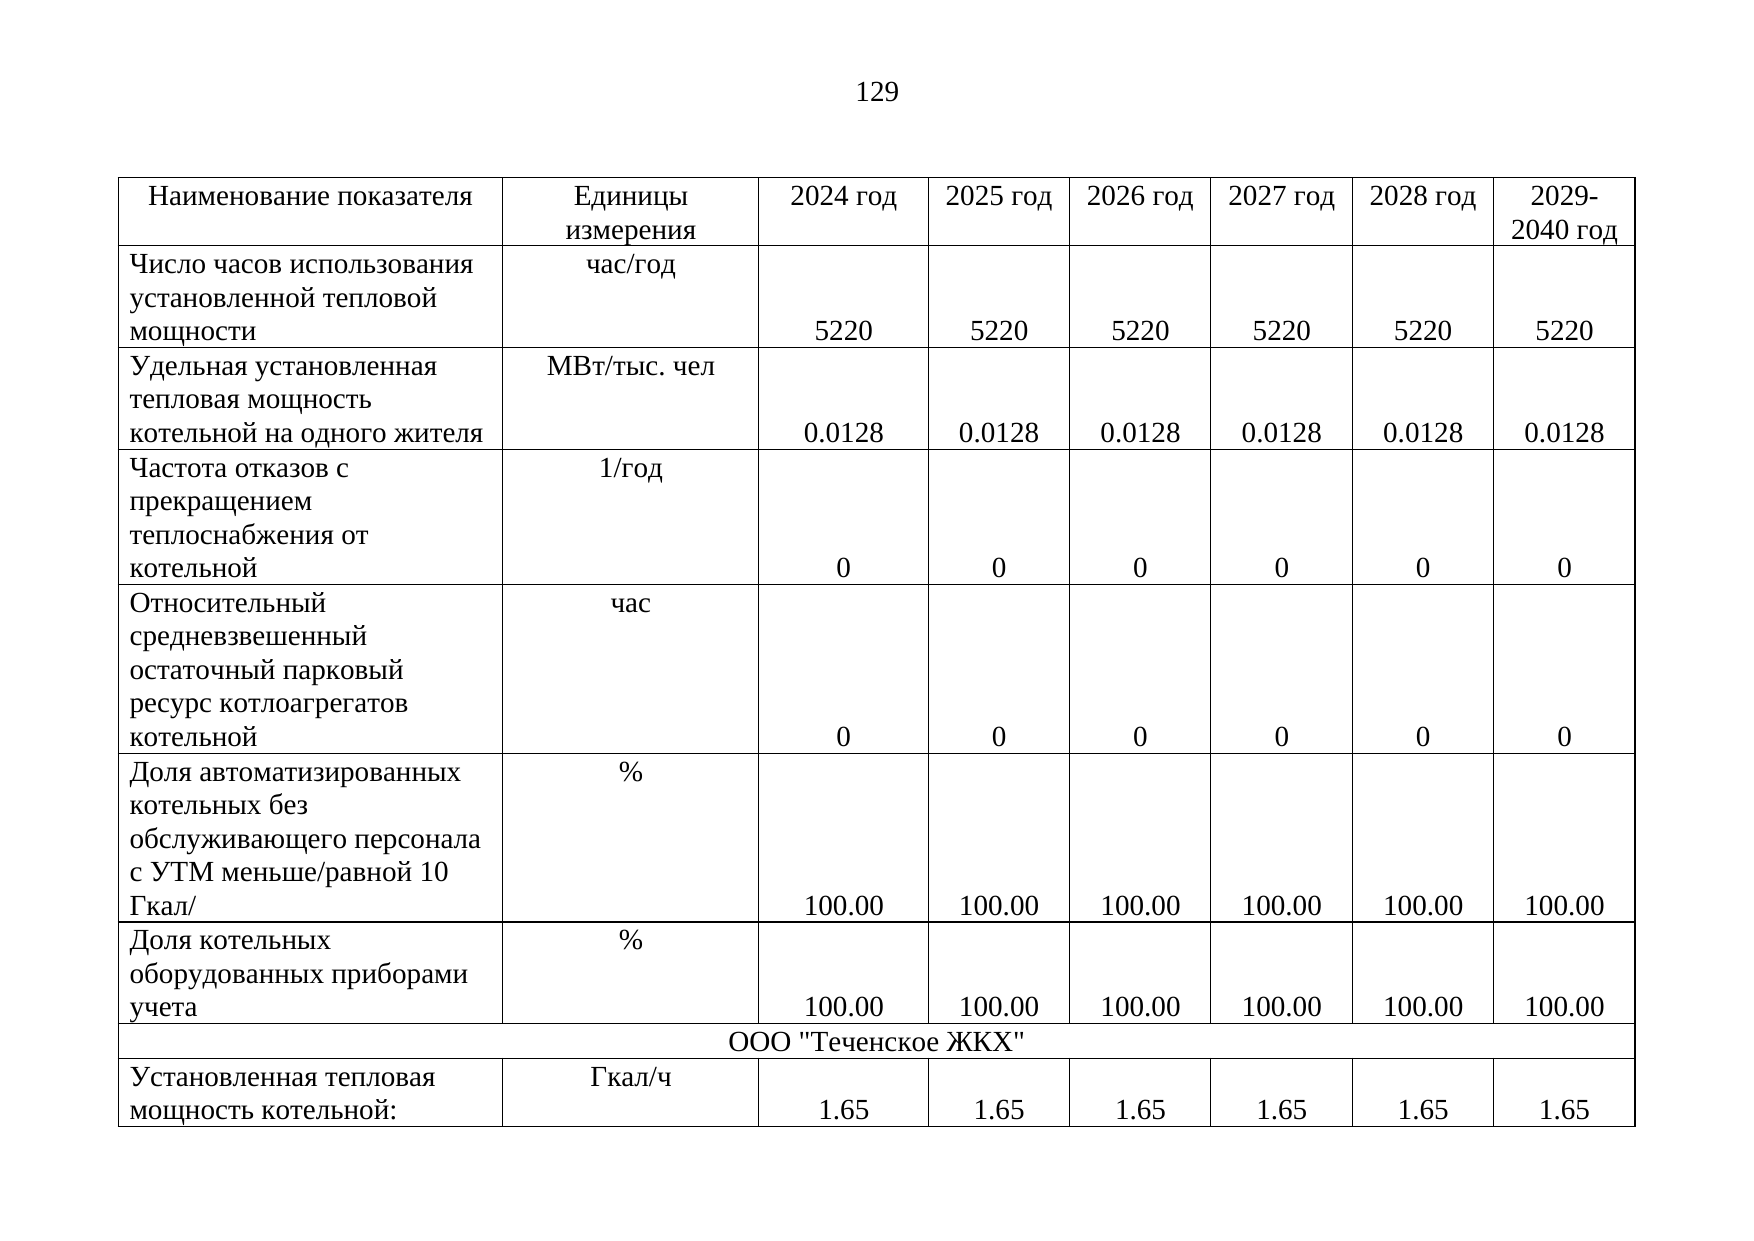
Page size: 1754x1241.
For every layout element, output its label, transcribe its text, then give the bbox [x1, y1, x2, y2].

table_cell 0 [759, 585, 928, 753]
table_header 2024 год [759, 178, 928, 245]
table_cell 0 [929, 450, 1069, 584]
table_cell 0.0128 [759, 348, 928, 449]
table_cell 100.00 [759, 754, 928, 921]
table_header 2028 год [1353, 178, 1493, 245]
table_cell 1/год [503, 450, 758, 584]
table_cell % [503, 754, 758, 921]
table_cell 0 [1211, 450, 1352, 584]
table_cell 0 [1211, 585, 1352, 753]
table_cell 0 [1070, 450, 1210, 584]
table_cell 100.00 [929, 754, 1069, 921]
table_cell 0 [1353, 450, 1493, 584]
table_cell 100.00 [1353, 754, 1493, 921]
table_cell 0 [1494, 450, 1634, 584]
table_cell Число часов использования установленной тепловой мощности [119, 246, 502, 347]
table_cell Доля котельных оборудованных приборами учета [119, 923, 502, 1023]
table_cell 5220 [1353, 246, 1493, 347]
table_cell 1.65 [759, 1059, 928, 1126]
table_cell 100.00 [1211, 754, 1352, 921]
table_cell 5220 [1070, 246, 1210, 347]
table_cell 0.0128 [929, 348, 1069, 449]
table_cell Установленная тепловая мощность котельной: [119, 1059, 502, 1126]
table_header 2029-2040 год [1494, 178, 1634, 245]
table_cell 0 [1353, 585, 1493, 753]
table_cell 1.65 [1494, 1059, 1634, 1126]
table_cell 1.65 [929, 1059, 1069, 1126]
table_cell 5220 [929, 246, 1069, 347]
table_cell 0 [1070, 585, 1210, 753]
table_cell Удельная установленная тепловая мощность котельной на одного жителя [119, 348, 502, 449]
table_cell 100.00 [1070, 923, 1210, 1023]
table_header 2026 год [1070, 178, 1210, 245]
table_cell 100.00 [1211, 923, 1352, 1023]
table_cell 1.65 [1070, 1059, 1210, 1126]
table_header Единицы измерения [503, 178, 758, 245]
table_cell час [503, 585, 758, 753]
table_cell час/год [503, 246, 758, 347]
table_header 2027 год [1211, 178, 1352, 245]
table_cell 100.00 [1494, 923, 1634, 1023]
table_cell 0 [929, 585, 1069, 753]
table_cell 0.0128 [1353, 348, 1493, 449]
table_cell 100.00 [759, 923, 928, 1023]
table_cell Доля автоматизированных котельных без обслуживающего персонала с УТМ меньше/равной 10 Гкал/ [119, 754, 502, 921]
table_cell 0 [1494, 585, 1634, 753]
table_cell ООО "Теченское ЖКХ" [119, 1024, 1634, 1058]
table_cell МВт/тыс. чел [503, 348, 758, 449]
table_cell % [503, 923, 758, 1023]
table_cell 1.65 [1211, 1059, 1352, 1126]
table_cell 0.0128 [1070, 348, 1210, 449]
table_cell 100.00 [1494, 754, 1634, 921]
table_cell 0.0128 [1494, 348, 1634, 449]
table_cell Гкал/ч [503, 1059, 758, 1126]
table_cell Частота отказов с прекращением теплоснабжения от котельной [119, 450, 502, 584]
table_cell 100.00 [1070, 754, 1210, 921]
table_cell 5220 [1211, 246, 1352, 347]
table_cell 5220 [759, 246, 928, 347]
table_header Наименование показателя [119, 178, 502, 245]
table_cell 5220 [1494, 246, 1634, 347]
table_cell 100.00 [1353, 923, 1493, 1023]
table_cell 0.0128 [1211, 348, 1352, 449]
table_cell 0 [759, 450, 928, 584]
table_cell 100.00 [929, 923, 1069, 1023]
table_cell 1.65 [1353, 1059, 1493, 1126]
table_cell Относительный средневзвешенный остаточный парковый ресурс котлоагрегатов котельной [119, 585, 502, 753]
table_header 2025 год [929, 178, 1069, 245]
